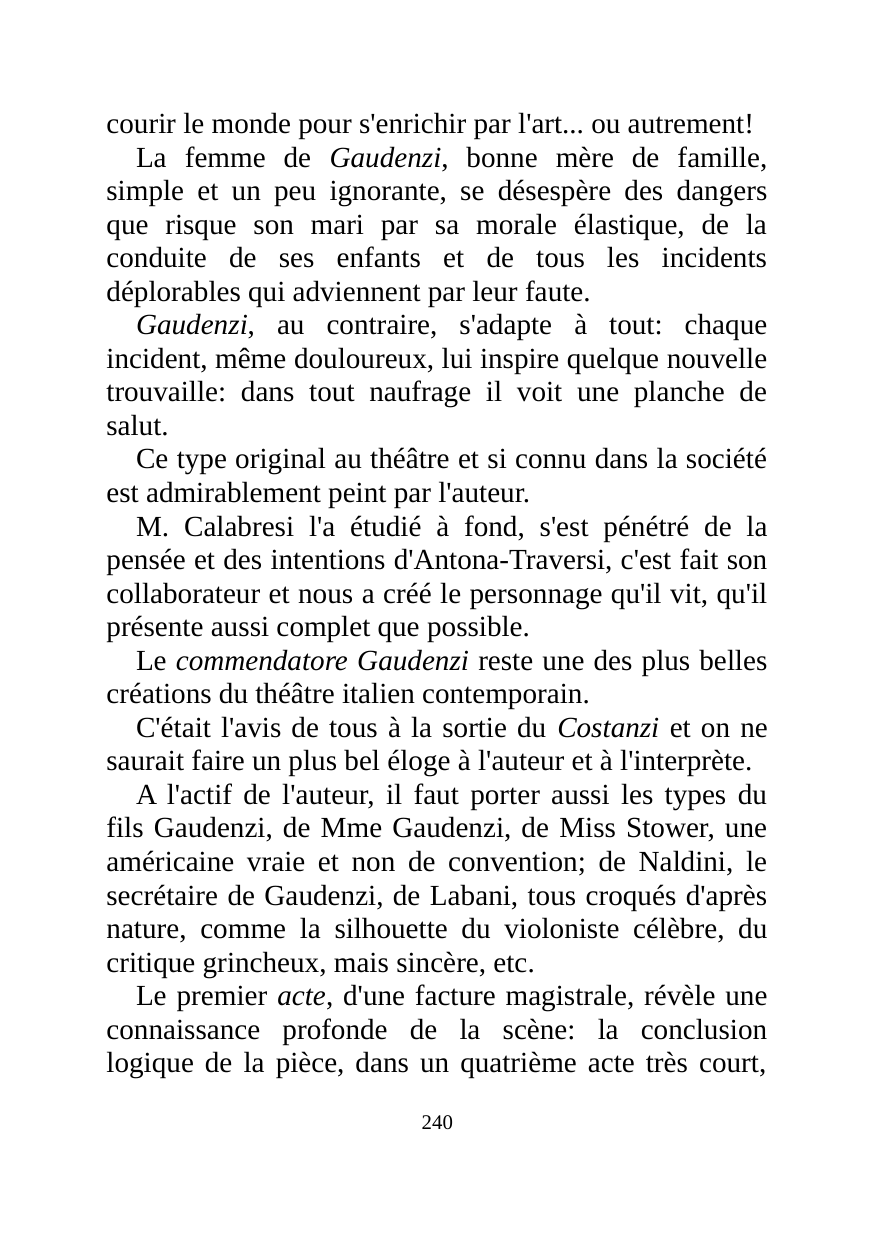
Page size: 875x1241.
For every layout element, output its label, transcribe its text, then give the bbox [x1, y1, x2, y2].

text La femme de Gaudenzi, bonne mère de famille, simple et un peu ignorante, se désespère des dangers que risque son mari par sa morale élastique, de la conduite de ses enfants et de tous les incidents déplorables qui adviennent par leur faute. [106, 140, 768, 307]
text Ce type original au théâtre et si connu dans la société est admirablement peint par l'auteur. [106, 442, 768, 509]
text Le premier acte, d'une facture magistrale, révèle une connaissance profonde de la scène: la conclusion logique de la pièce, dans un quatrième acte très court, [106, 978, 768, 1079]
text Le commendatore Gaudenzi reste une des plus belles créations du théâtre italien contemporain. [106, 643, 768, 710]
text C'était l'avis de tous à la sortie du Costanzi et on ne saurait faire un plus bel éloge à l'auteur et à l'interprète. [106, 710, 768, 777]
text A l'actif de l'auteur, il faut porter aussi les types du fils Gaudenzi, de Mme Gaudenzi, de Miss Stower, une américaine vraie et non de convention; de Naldini, le secrétaire de Gaudenzi, de Labani, tous croqués d'après nature, comme la silhouette du violoniste célèbre, du critique grincheux, mais sincère, etc. [106, 777, 768, 978]
text courir le monde pour s'enrichir par l'art... ou autrement! [106, 106, 768, 140]
text M. Calabresi l'a étudié à fond, s'est pénétré de la pensée et des intentions d'Antona-Traversi, c'est fait son collaborateur et nous a créé le personnage qu'il vit, qu'il présente aussi complet que possible. [106, 509, 768, 643]
text Gaudenzi, au contraire, s'adapte à tout: chaque incident, même douloureux, lui inspire quelque nouvelle trouvaille: dans tout naufrage il voit une planche de salut. [106, 307, 768, 442]
